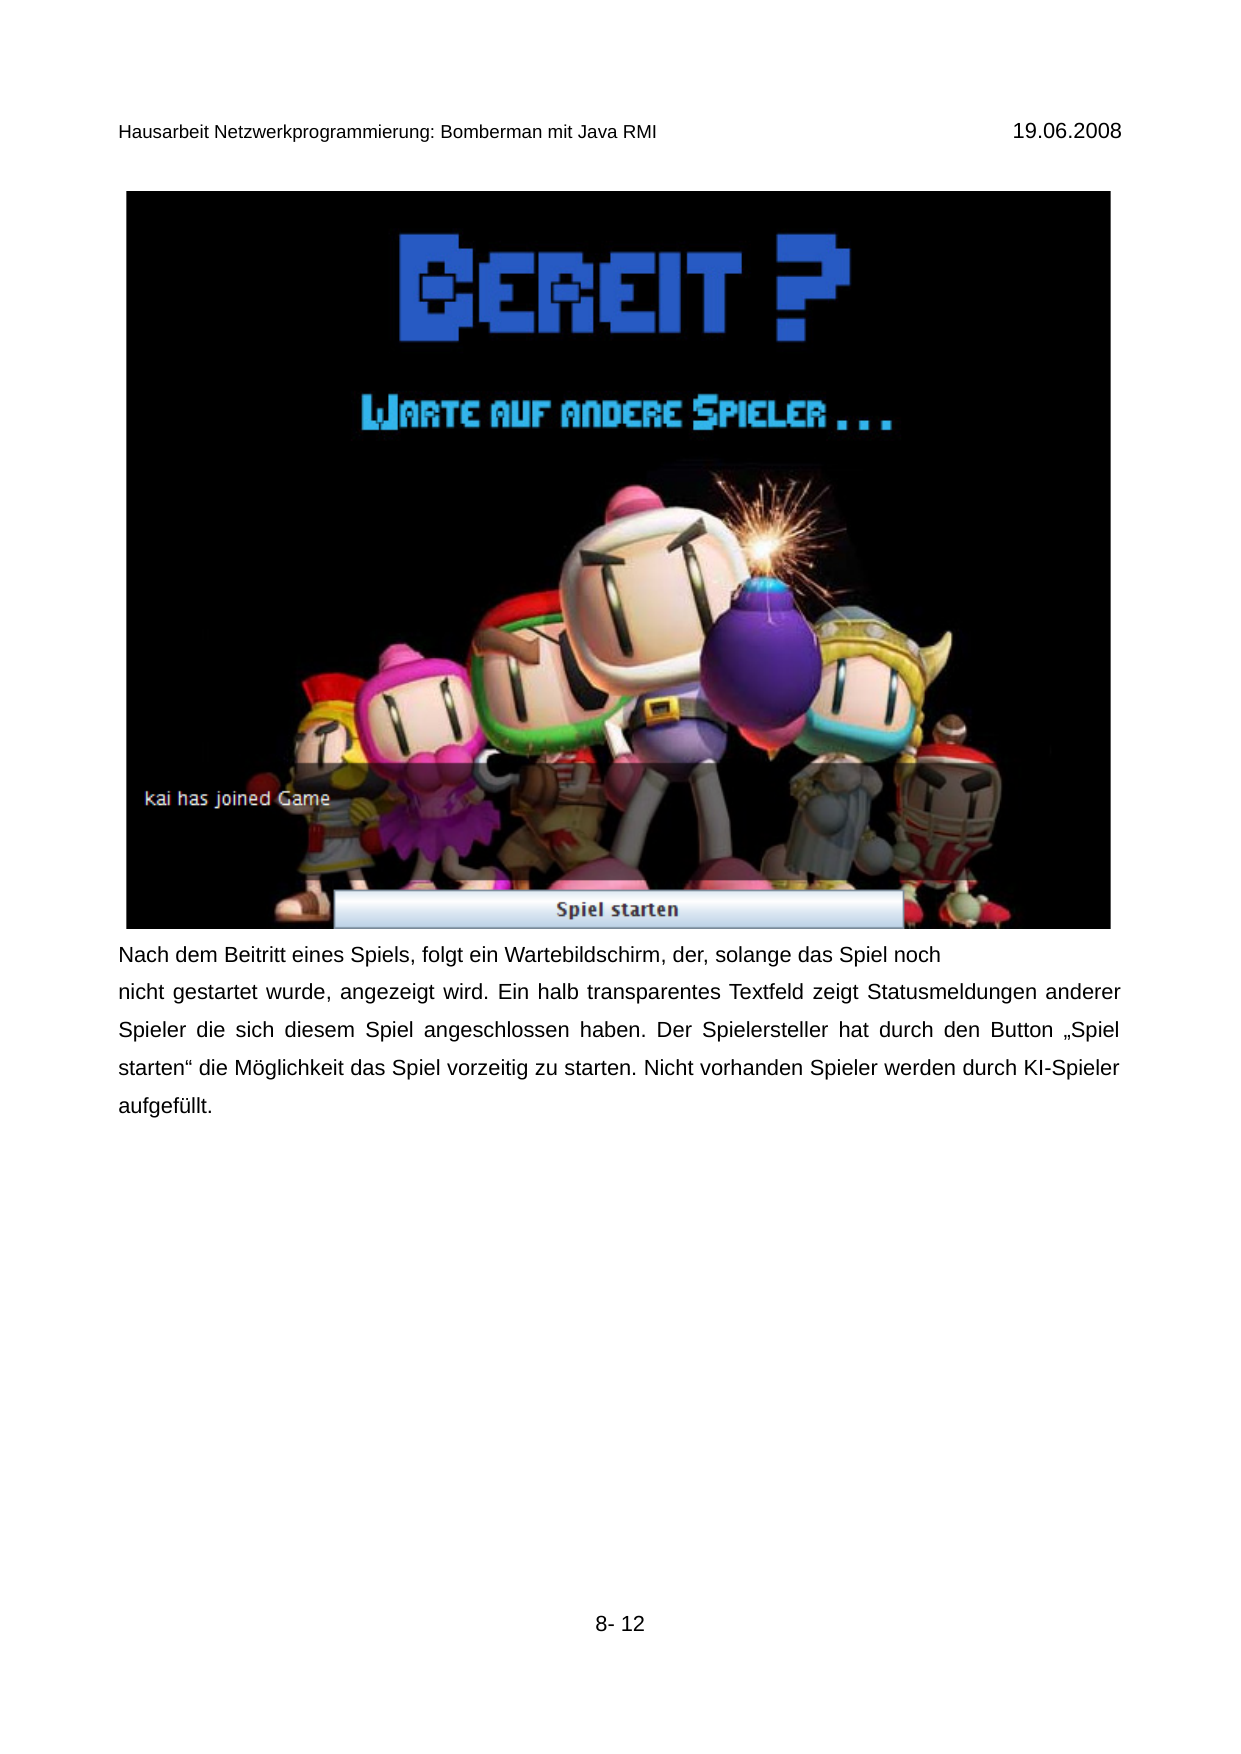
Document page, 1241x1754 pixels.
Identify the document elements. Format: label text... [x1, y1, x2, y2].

picture [126, 191, 1111, 929]
text Nach dem Beitritt eines Spiels, folgt ein Wartebildschirm, der, solange das Spiel noch [118, 906, 1122, 967]
text nicht gestartet wurde, angezeigt wird. Ein halb transparentes Textfeld zeigt Statusmeldungen anderer Spieler die sich diesem Spiel angeschlossen haben. Der Spielersteller hat durch den Button „Spiel starten“ die Möglichkeit das Spiel vorzeitig zu starten. Nicht vorhanden Spieler werden durch KI-Spieler aufgefüllt. [118, 979, 1122, 1118]
